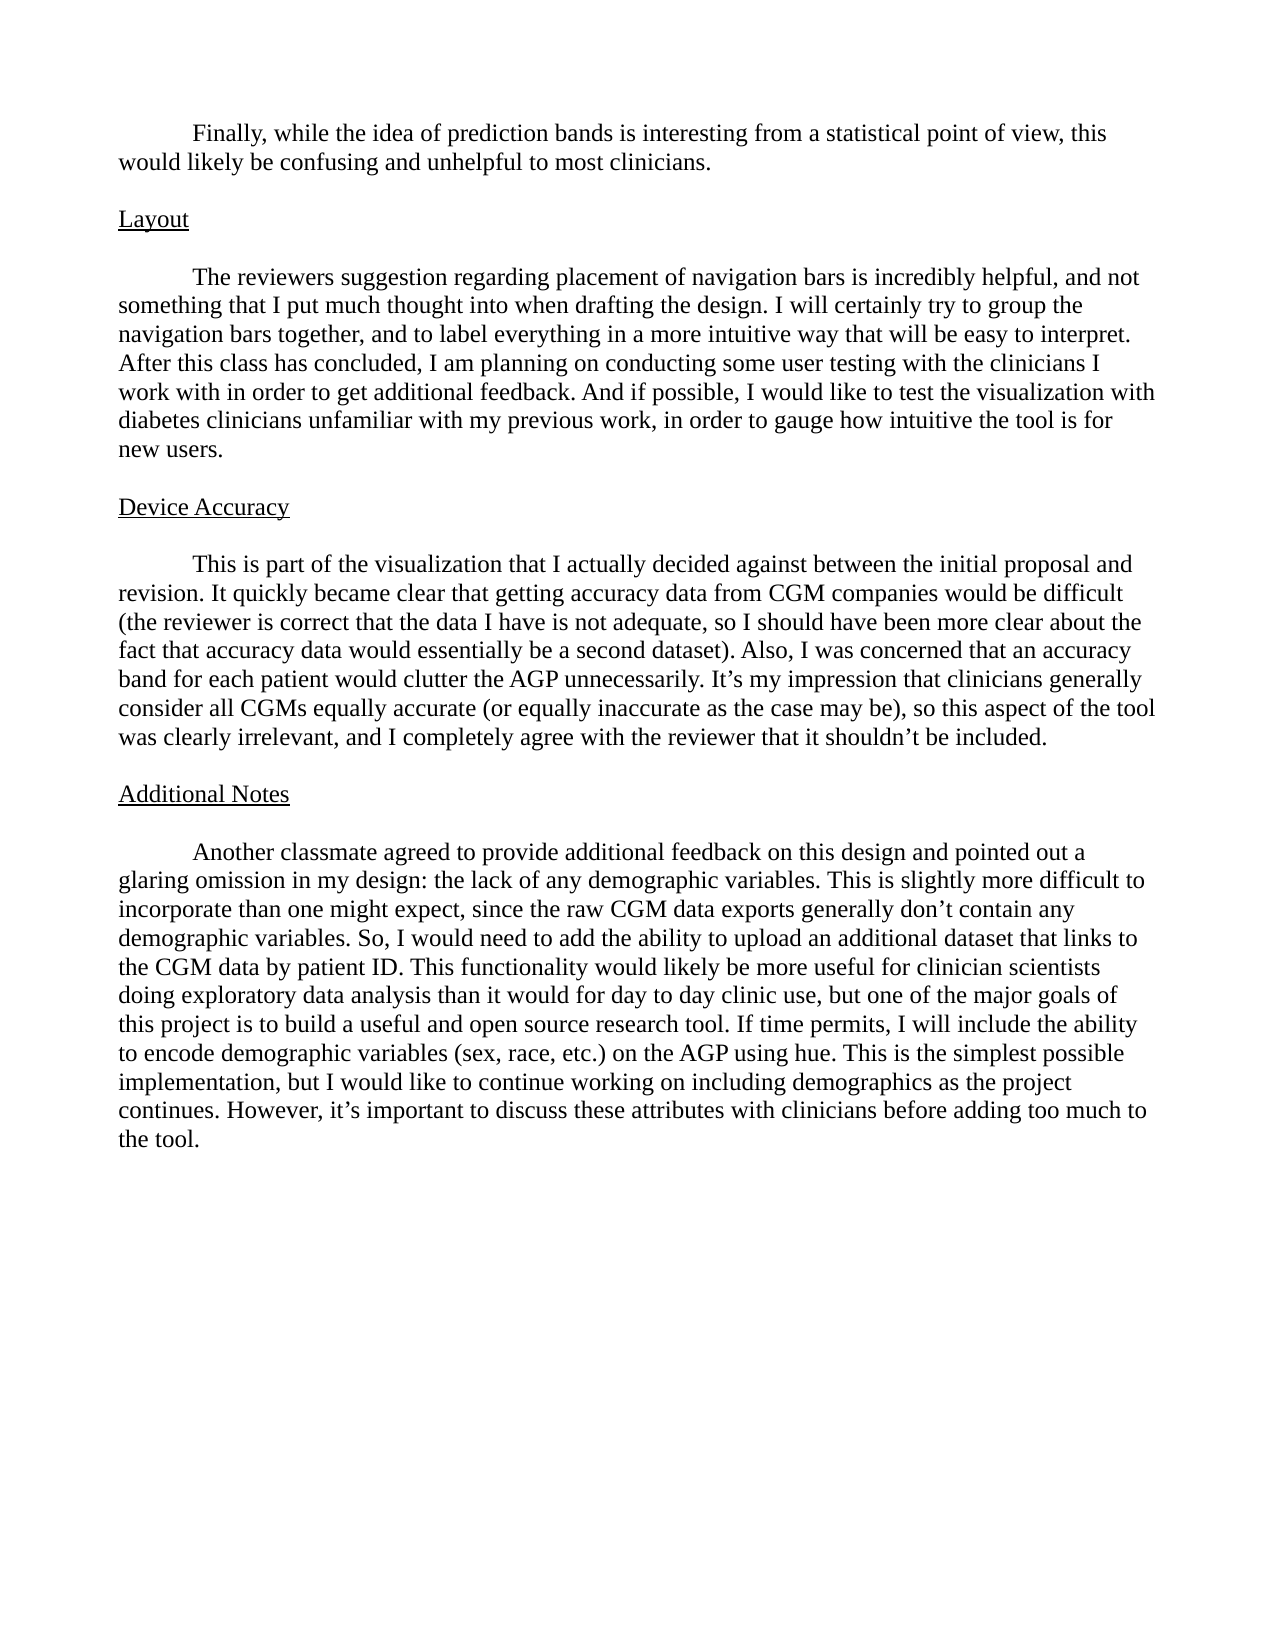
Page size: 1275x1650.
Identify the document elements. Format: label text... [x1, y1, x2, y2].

text Finally, while the idea of prediction bands is interesting from a statistical point of view, this would likely be confusing and unhelpful to most clinicians. [118, 118, 1157, 176]
text The reviewers suggestion regarding placement of navigation bars is incredibly helpful, and not something that I put much thought into when drafting the design. I will certainly try to group the navigation bars together, and to label everything in a more intuitive way that will be easy to interpret. After this class has concluded, I am planning on conducting some user testing with the clinicians I work with in order to get additional feedback. And if possible, I would like to test the visualization with diabetes clinicians unfamiliar with my previous work, in order to gauge how intuitive the tool is for new users. [118, 262, 1157, 463]
text This is part of the visualization that I actually decided against between the initial proposal and revision. It quickly became clear that getting accuracy data from CGM companies would be difficult (the reviewer is correct that the data I have is not adequate, so I should have been more clear about the fact that accuracy data would essentially be a second dataset). Also, I was concerned that an accuracy band for each patient would clutter the AGP unnecessarily. It’s my impression that clinicians generally consider all CGMs equally accurate (or equally inaccurate as the case may be), so this aspect of the tool was clearly irrelevant, and I completely agree with the reviewer that it shouldn’t be included. [118, 549, 1157, 751]
text Additional Notes [118, 779, 1157, 808]
text Another classmate agreed to provide additional feedback on this design and pointed out a glaring omission in my design: the lack of any demographic variables. This is slightly more difficult to incorporate than one might expect, since the raw CGM data exports generally don’t contain any demographic variables. So, I would need to add the ability to upload an additional dataset that links to the CGM data by patient ID. This functionality would likely be more useful for clinician scientists doing exploratory data analysis than it would for day to day clinic use, but one of the major goals of this project is to build a useful and open source research tool. If time permits, I will include the ability to encode demographic variables (sex, race, etc.) on the AGP using hue. This is the simplest possible implementation, but I would like to continue working on including demographics as the project continues. However, it’s important to discuss these attributes with clinicians before adding too much to the tool. [118, 837, 1157, 1153]
text Device Accuracy [118, 492, 1157, 521]
text Layout [118, 204, 1157, 233]
